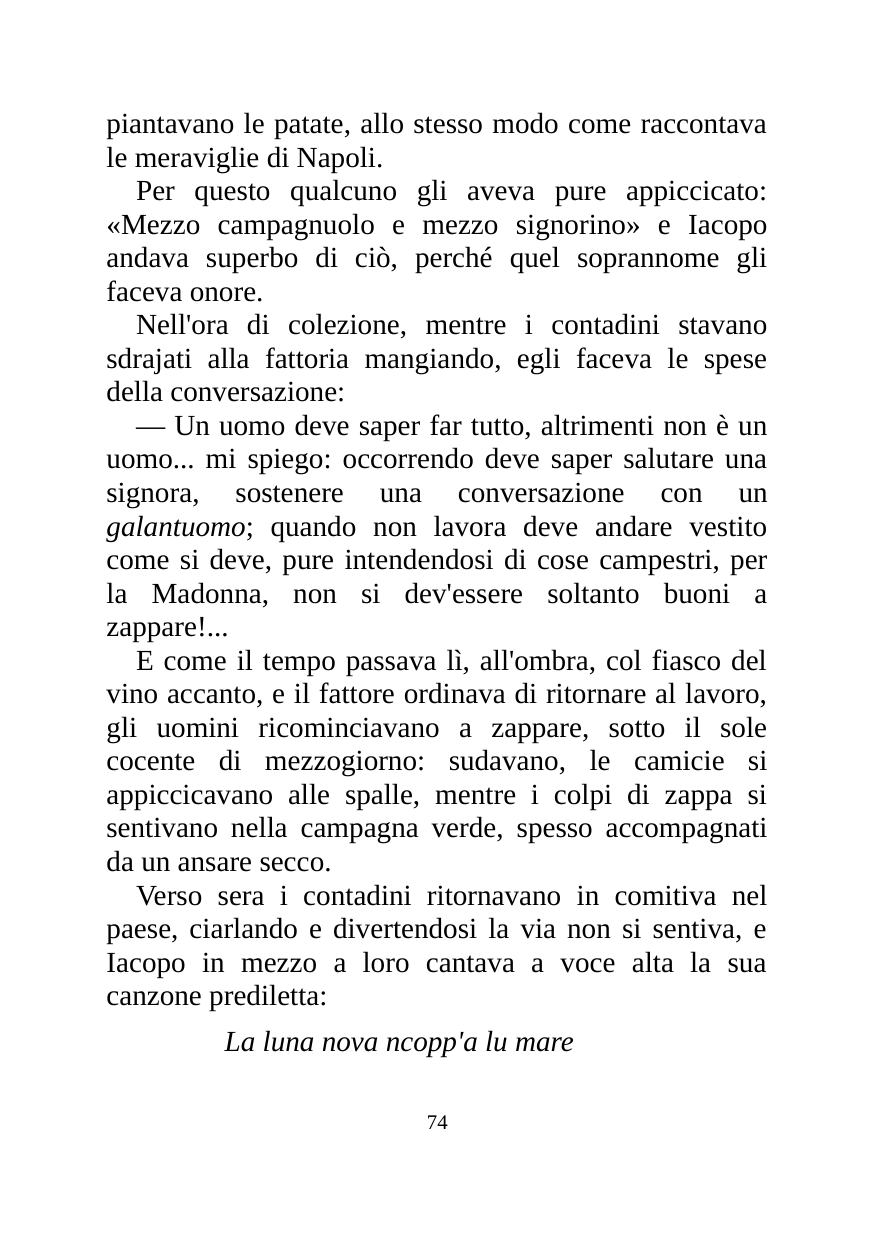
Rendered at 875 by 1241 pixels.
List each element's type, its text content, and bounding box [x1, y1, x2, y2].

text La luna nova ncopp'a lu mare [224, 1024, 768, 1057]
text Nell'ora di colezione, mentre i contadini stavano sdrajati alla fattoria mangiando, egli faceva le spese della conversazione: [106, 307, 768, 408]
text Verso sera i contadini ritornavano in comitiva nel paese, ciarlando e divertendosi la via non si sentiva, e Iacopo in mezzo a loro cantava a voce alta la sua canzone prediletta: [106, 878, 768, 1012]
text Per questo qualcuno gli aveva pure appiccicato: «Mezzo campagnuolo e mezzo signorino» e Iacopo andava superbo di ciò, perché quel soprannome gli faceva onore. [106, 173, 768, 307]
text E come il tempo passava lì, all'ombra, col fiasco del vino accanto, e il fattore ordinava di ritornare al lavoro, gli uomini ricominciavano a zappare, sotto il sole cocente di mezzogiorno: sudavano, le camicie si appiccicavano alle spalle, mentre i colpi di zappa si sentivano nella campagna verde, spesso accompagnati da un ansare secco. [106, 643, 768, 878]
text piantavano le patate, allo stesso modo come raccontava le meraviglie di Napoli. [106, 106, 768, 173]
text — Un uomo deve saper far tutto, altrimenti non è un uomo... mi spiego: occorrendo deve saper salutare una signora, sostenere una conversazione con un galantuomo; quando non lavora deve andare vestito come si deve, pure intendendosi di cose campestri, per la Madonna, non si dev'essere soltanto buoni a zappare!... [106, 408, 768, 643]
